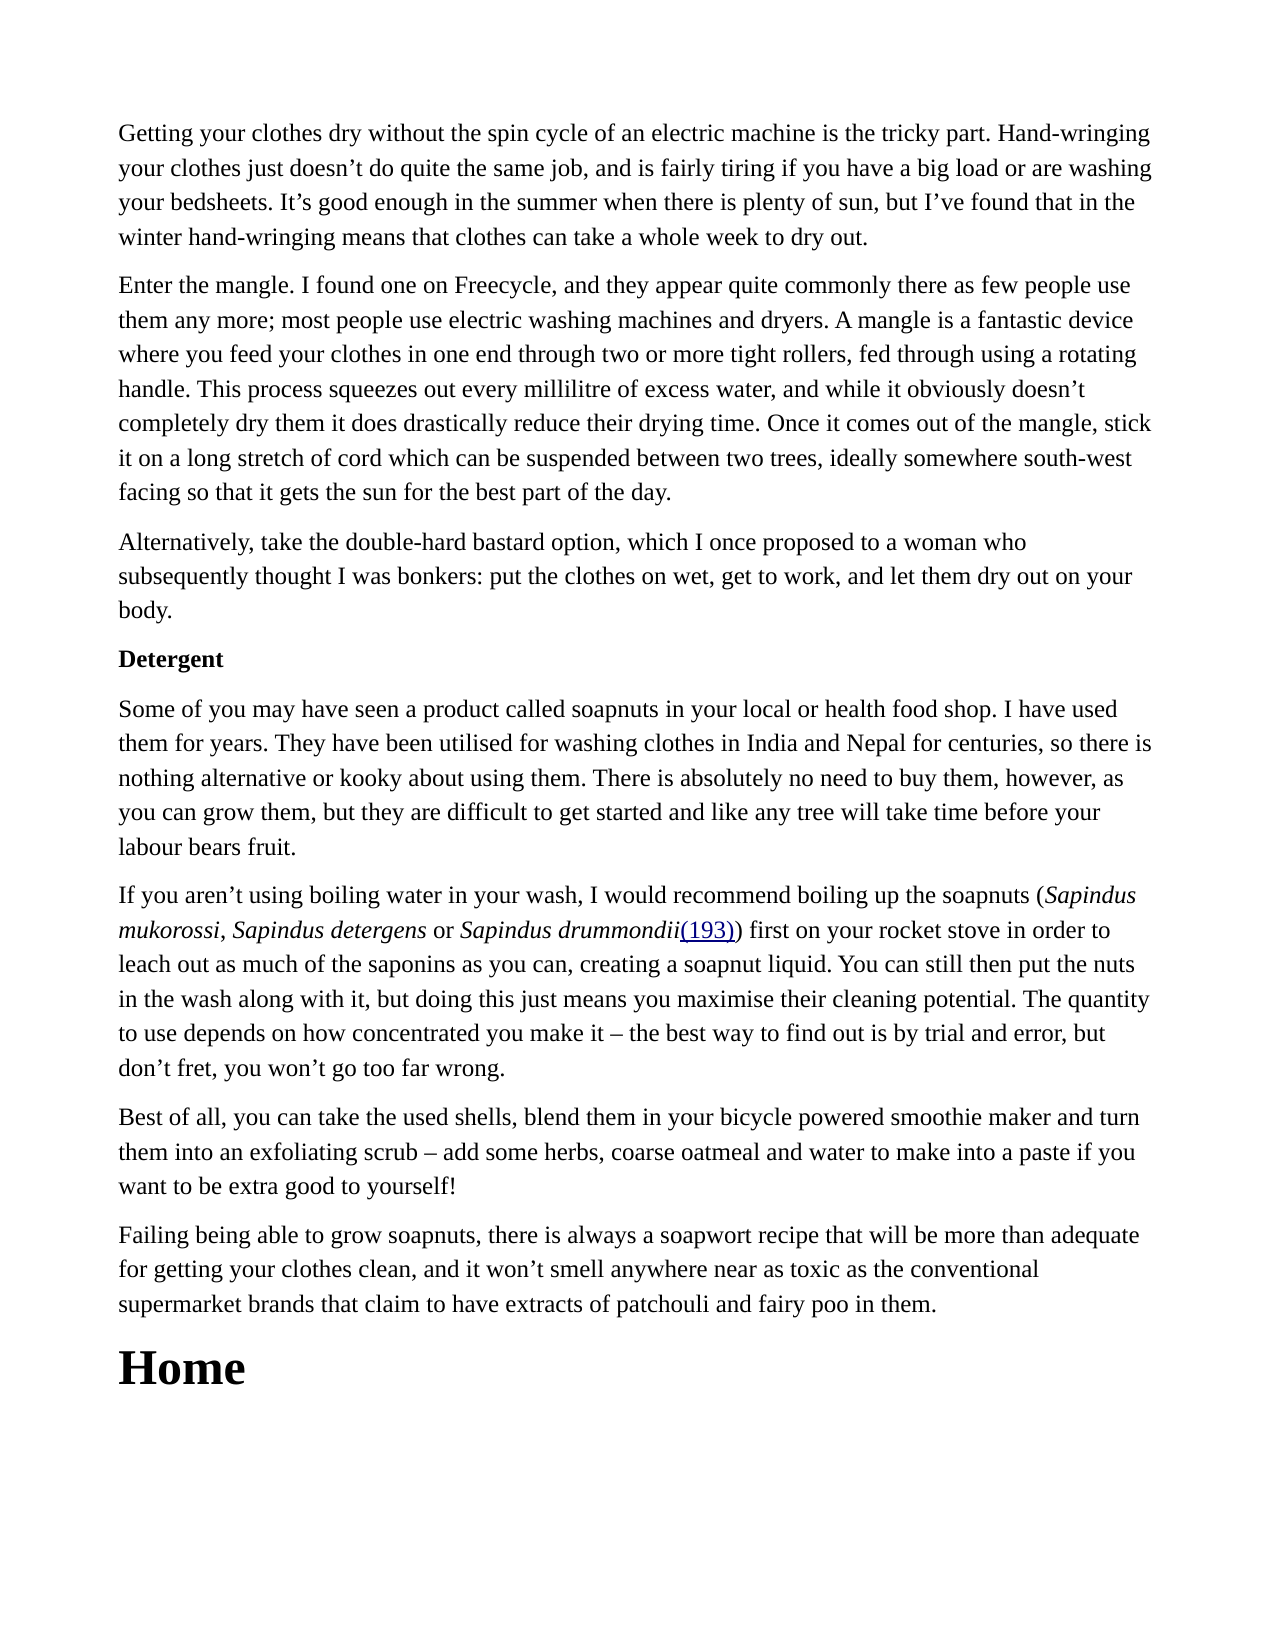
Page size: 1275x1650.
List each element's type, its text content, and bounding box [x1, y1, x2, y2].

text Best of all, you can take the used shells, blend them in your bicycle powered smoothie maker and turn them into an exfoliating scrub – add some herbs, coarse oatmeal and water to make into a paste if you want to be extra good to yourself! [118, 1102, 1157, 1200]
text Alternatively, take the double-hard bastard option, which I once proposed to a woman who subsequently thought I was bonkers: put the clothes on wet, get to work, and let them dry out on your body. [118, 527, 1157, 624]
text Getting your clothes dry without the spin cycle of an electric machine is the tricky part. Hand-wringing your clothes just doesn’t do quite the same job, and is fairly tiring if you have a big load or are washing your bedsheets. It’s good enough in the summer when there is plenty of sun, but I’ve found that in the winter hand-wringing means that clothes can take a whole week to dry out. [118, 118, 1157, 250]
text Detergent [118, 644, 1157, 673]
text Enter the mangle. I found one on Freecycle, and they appear quite commonly there as few people use them any more; most people use electric washing machines and dryers. A mangle is a fantastic device where you feed your clothes in one end through two or more tight rollers, fed through using a rotating handle. This process squeezes out every millilitre of excess water, and while it obviously doesn’t completely dry them it does drastically reduce their drying time. Once it comes out of the mangle, stick it on a long stretch of cord which can be suspended between two trees, ideally somewhere south-west facing so that it gets the sun for the best part of the day. [118, 271, 1157, 506]
subtitle Home [118, 1338, 1157, 1396]
text Some of you may have seen a product called soapnuts in your local or health food shop. I have used them for years. They have been utilised for washing clothes in India and Nepal for centuries, so there is nothing alternative or kooky about using them. There is absolutely no need to buy them, however, as you can grow them, but they are difficult to get started and like any tree will take time before your labour bears fruit. [118, 694, 1157, 860]
text If you aren’t using boiling water in your wash, I would recommend boiling up the soapnuts (Sapindus mukorossi, Sapindus detergens or Sapindus drummondii(193)) first on your rocket stove in order to leach out as much of the saponins as you can, creating a soapnut liquid. You can still then put the nuts in the wash along with it, but doing this just means you maximise their cleaning potential. The quantity to use depends on how concentrated you make it – the best way to find out is by trial and error, but don’t fret, you won’t go too far wrong. [118, 881, 1157, 1082]
text Failing being able to grow soapnuts, there is always a soapwort recipe that will be more than adequate for getting your clothes clean, and it won’t smell anywhere near as toxic as the conventional supermarket brands that claim to have extracts of patchouli and fairy poo in them. [118, 1220, 1157, 1318]
